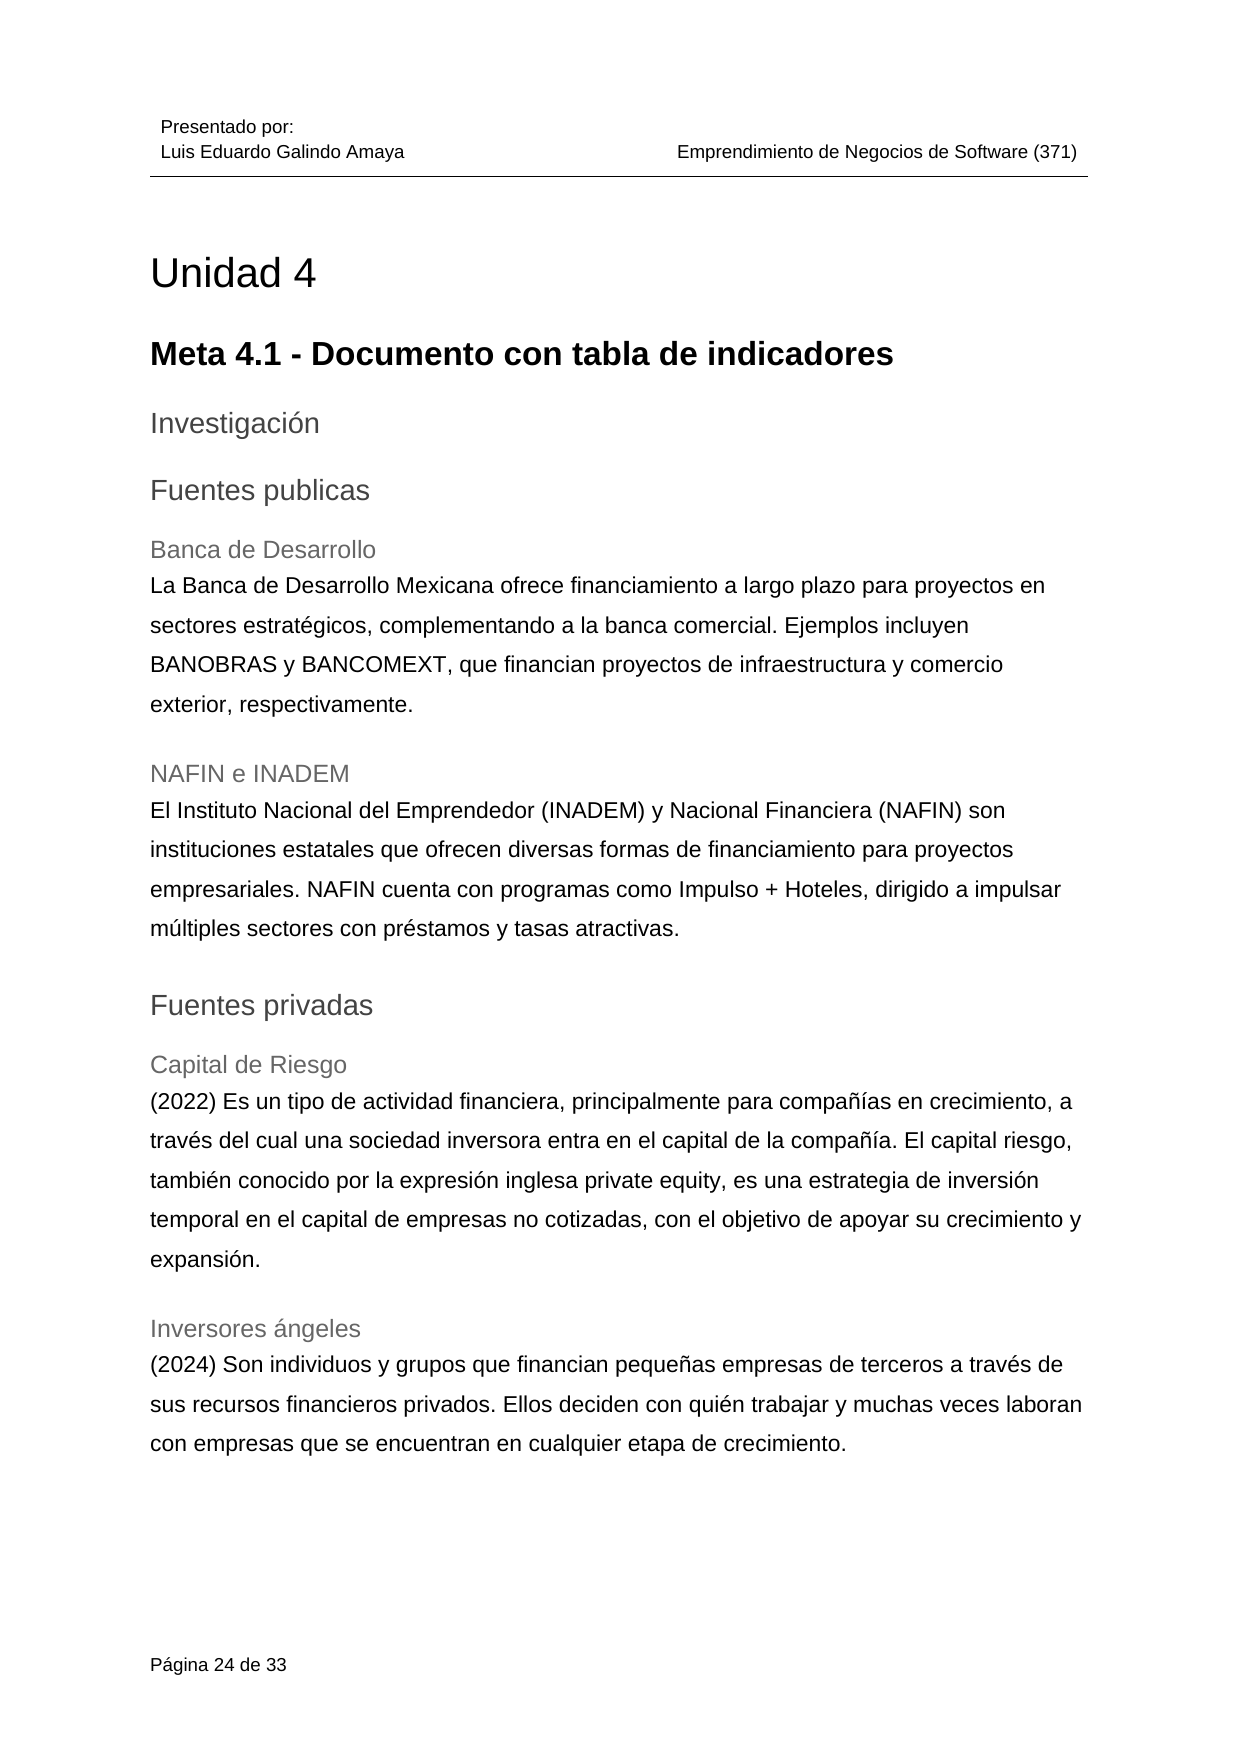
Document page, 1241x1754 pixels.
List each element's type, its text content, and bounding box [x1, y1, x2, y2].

subtitle Fuentes privadas [150, 988, 1090, 1021]
text La Banca de Desarrollo Mexicana ofrece financiamiento a largo plazo para proyectos en sectores estratégicos, complementando a la banca comercial. Ejemplos incluyen BANOBRAS y BANCOMEXT, que financian proyectos de infraestructura y comercio exterior, respectivamente. [150, 572, 1090, 717]
subtitle Inversores ángeles [150, 1314, 1090, 1343]
text El Instituto Nacional del Emprendedor (INADEM) y Nacional Financiera (NAFIN) son instituciones estatales que ofrecen diversas formas de financiamiento para proyectos empresariales. NAFIN cuenta con programas como Impulso + Hoteles, dirigido a impulsar múltiples sectores con préstamos y tasas atractivas. [150, 797, 1090, 941]
text (2024) Son individuos y grupos que financian pequeñas empresas de terceros a través de sus recursos financieros privados. Ellos deciden con quién trabajar y muchas veces laboran con empresas que se encuentran en cualquier etapa de crecimiento. [150, 1351, 1090, 1457]
text (2022) Es un tipo de actividad financiera, principalmente para compañías en crecimiento, a través del cual una sociedad inversora entra en el capital de la compañía. El capital riesgo, también conocido por la expresión inglesa private equity, es una estrategia de inversión temporal en el capital de empresas no cotizadas, con el objetivo de apoyar su crecimiento y expansión. [150, 1088, 1090, 1272]
subtitle NAFIN e INADEM [150, 759, 1090, 788]
subtitle Banca de Desarrollo [150, 535, 1090, 564]
subtitle Capital de Riesgo [150, 1051, 1090, 1079]
subtitle Unidad 4 [150, 248, 1090, 296]
subtitle Investigación [150, 406, 1090, 439]
subtitle Meta 4.1 - Documento con tabla de indicadores [150, 334, 1090, 372]
subtitle Fuentes publicas [150, 473, 1090, 506]
